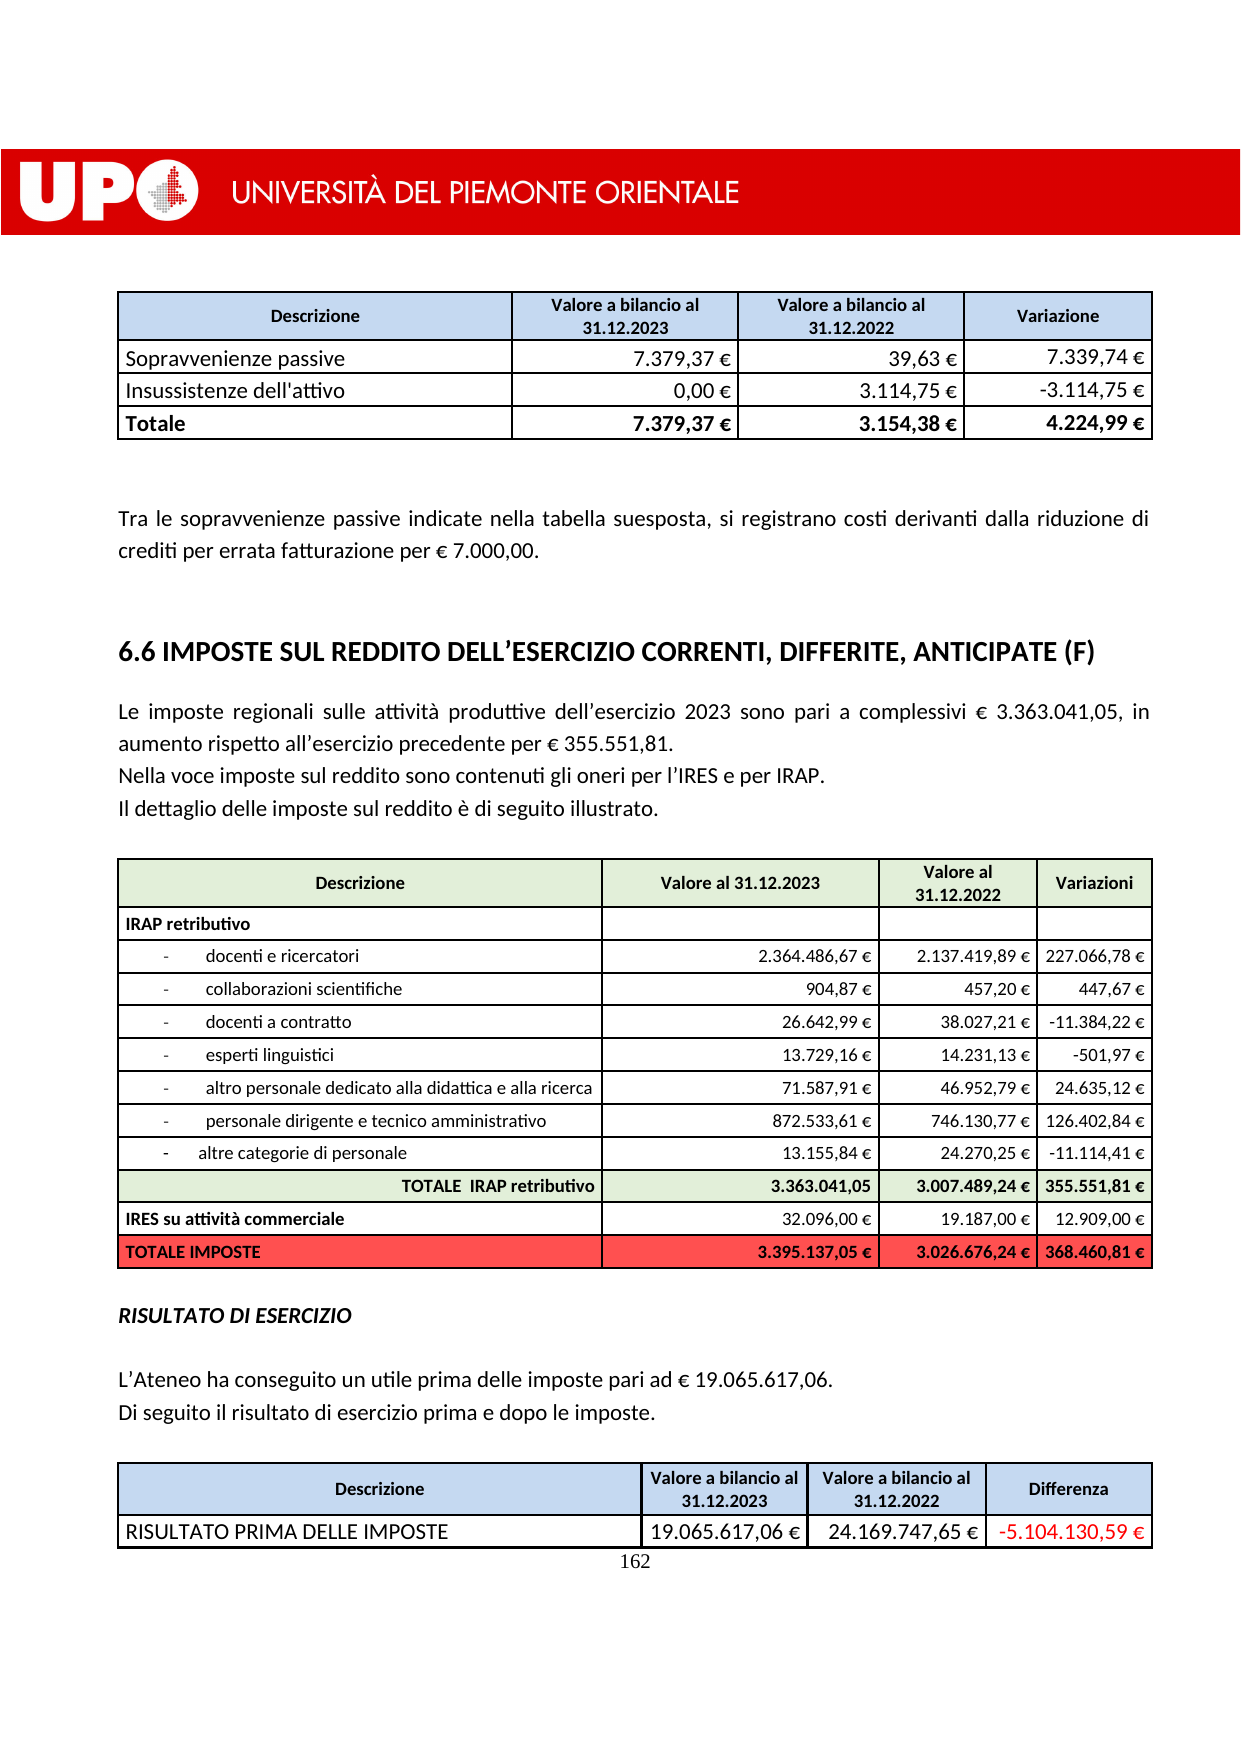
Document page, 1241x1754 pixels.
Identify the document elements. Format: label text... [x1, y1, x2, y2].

table_cell 13.155,84 € [603, 1138, 878, 1168]
table_cell -11.114,41 € [1038, 1138, 1151, 1168]
table_cell Totale [119, 407, 511, 437]
table_header Valore a bilancio al 31.12.2023 [513, 293, 737, 339]
table_cell Insussistenze dell'attivo [119, 374, 511, 405]
table_cell 24.635,12 € [1038, 1072, 1151, 1103]
table_cell 227.066,78 € [1038, 941, 1151, 972]
table_cell 904,87 € [603, 974, 878, 1004]
table_cell - docenti e ricercatori [119, 941, 601, 972]
table_cell - collaborazioni scientifiche [119, 974, 601, 1004]
table_cell 7.379,37 € [513, 341, 737, 372]
table_cell -11.384,22 € [1038, 1006, 1151, 1037]
table_cell 4.224,99 € [965, 407, 1151, 437]
text Nella voce imposte sul reddito sono contenuti gli oneri per l’IRES e per IRAP. [118, 761, 1152, 789]
table_cell 3.363.041,05 [603, 1171, 878, 1201]
table_cell TOTALE IMPOSTE [119, 1236, 601, 1267]
table_cell 2.364.486,67 € [603, 941, 878, 972]
table_cell 3.007.489,24 € [880, 1171, 1036, 1201]
table_cell [603, 908, 878, 939]
table_header Variazioni [1038, 860, 1151, 906]
table_cell 26.642,99 € [603, 1006, 878, 1037]
table_cell 3.026.676,24 € [880, 1236, 1036, 1267]
table_cell -501,97 € [1038, 1039, 1151, 1070]
table_cell 3.114,75 € [739, 374, 963, 405]
table_header Differenza [987, 1464, 1151, 1514]
table_cell 447,67 € [1038, 974, 1151, 1004]
table_cell IRES su attività commerciale [119, 1203, 601, 1234]
table_cell [880, 908, 1036, 939]
table_cell 71.587,91 € [603, 1072, 878, 1103]
table_cell 13.729,16 € [603, 1039, 878, 1070]
text Tra le sopravvenienze passive indicate nella tabella suesposta, si registrano costi derivanti dalla riduzione di crediti per errata fatturazione per € 7.000,00. [118, 504, 1152, 564]
table_cell -3.114,75 € [965, 374, 1151, 405]
table_cell 24.270,25 € [880, 1138, 1036, 1168]
table_header Variazione [965, 293, 1151, 339]
table_cell Sopravvenienze passive [119, 341, 511, 372]
table_cell TOTALE IRAP retributivo [119, 1171, 601, 1201]
table_header Valore a bilancio al 31.12.2023 [643, 1464, 806, 1514]
table_cell 3.154,38 € [739, 407, 963, 437]
table_cell IRAP retributivo [119, 908, 601, 939]
table_cell 126.402,84 € [1038, 1105, 1151, 1136]
table_cell 19.187,00 € [880, 1203, 1036, 1234]
table_header Valore a bilancio al 31.12.2022 [809, 1464, 985, 1514]
table_cell 3.395.137,05 € [603, 1236, 878, 1267]
table_cell - altro personale dedicato alla didattica e alla ricerca [119, 1072, 601, 1103]
table_header Descrizione [119, 293, 511, 339]
table_cell 872.533,61 € [603, 1105, 878, 1136]
table_cell [1038, 908, 1151, 939]
table_cell - altre categorie di personale [119, 1138, 601, 1168]
table_cell 7.339,74 € [965, 341, 1151, 372]
table_cell 355.551,81 € [1038, 1171, 1151, 1201]
table_cell 368.460,81 € [1038, 1236, 1151, 1267]
table_cell 14.231,13 € [880, 1039, 1036, 1070]
text L’Ateneo ha conseguito un utile prima delle imposte pari ad € 19.065.617,06. [118, 1366, 1152, 1393]
table_cell -5.104.130,59 € [987, 1516, 1151, 1546]
table_header Descrizione [119, 860, 601, 906]
table_cell - personale dirigente e tecnico amministrativo [119, 1105, 601, 1136]
text RISULTATO DI ESERCIZIO [118, 1301, 1152, 1329]
subtitle 6.6 IMPOSTE SUL REDDITO DELL’ESERCIZIO CORRENTI, DIFFERITE, ANTICIPATE (F) [118, 633, 1152, 668]
table_cell 457,20 € [880, 974, 1036, 1004]
table_cell RISULTATO PRIMA DELLE IMPOSTE [119, 1516, 640, 1546]
table_cell 46.952,79 € [880, 1072, 1036, 1103]
table_header Descrizione [119, 1464, 640, 1514]
text Le imposte regionali sulle attività produttive dell’esercizio 2023 sono pari a complessivi € 3.363.041,05, in aumento rispetto all’esercizio precedente per € 355.551,81. [118, 697, 1152, 757]
table_cell 0,00 € [513, 374, 737, 405]
table_cell 39,63 € [739, 341, 963, 372]
table_cell 19.065.617,06 € [643, 1516, 806, 1546]
text Il dettaglio delle imposte sul reddito è di seguito illustrato. [118, 794, 1152, 822]
table_header Valore al 31.12.2023 [603, 860, 878, 906]
table_cell - esperti linguistici [119, 1039, 601, 1070]
table_cell 38.027,21 € [880, 1006, 1036, 1037]
table_header Valore a bilancio al 31.12.2022 [739, 293, 963, 339]
table_cell 746.130,77 € [880, 1105, 1036, 1136]
table_cell 32.096,00 € [603, 1203, 878, 1234]
text Di seguito il risultato di esercizio prima e dopo le imposte. [118, 1398, 1152, 1426]
table_header Valore al 31.12.2022 [880, 860, 1036, 906]
table_cell 7.379,37 € [513, 407, 737, 437]
table_cell 24.169.747,65 € [809, 1516, 985, 1546]
table_cell 12.909,00 € [1038, 1203, 1151, 1234]
table_cell 2.137.419,89 € [880, 941, 1036, 972]
table_cell - docenti a contratto [119, 1006, 601, 1037]
